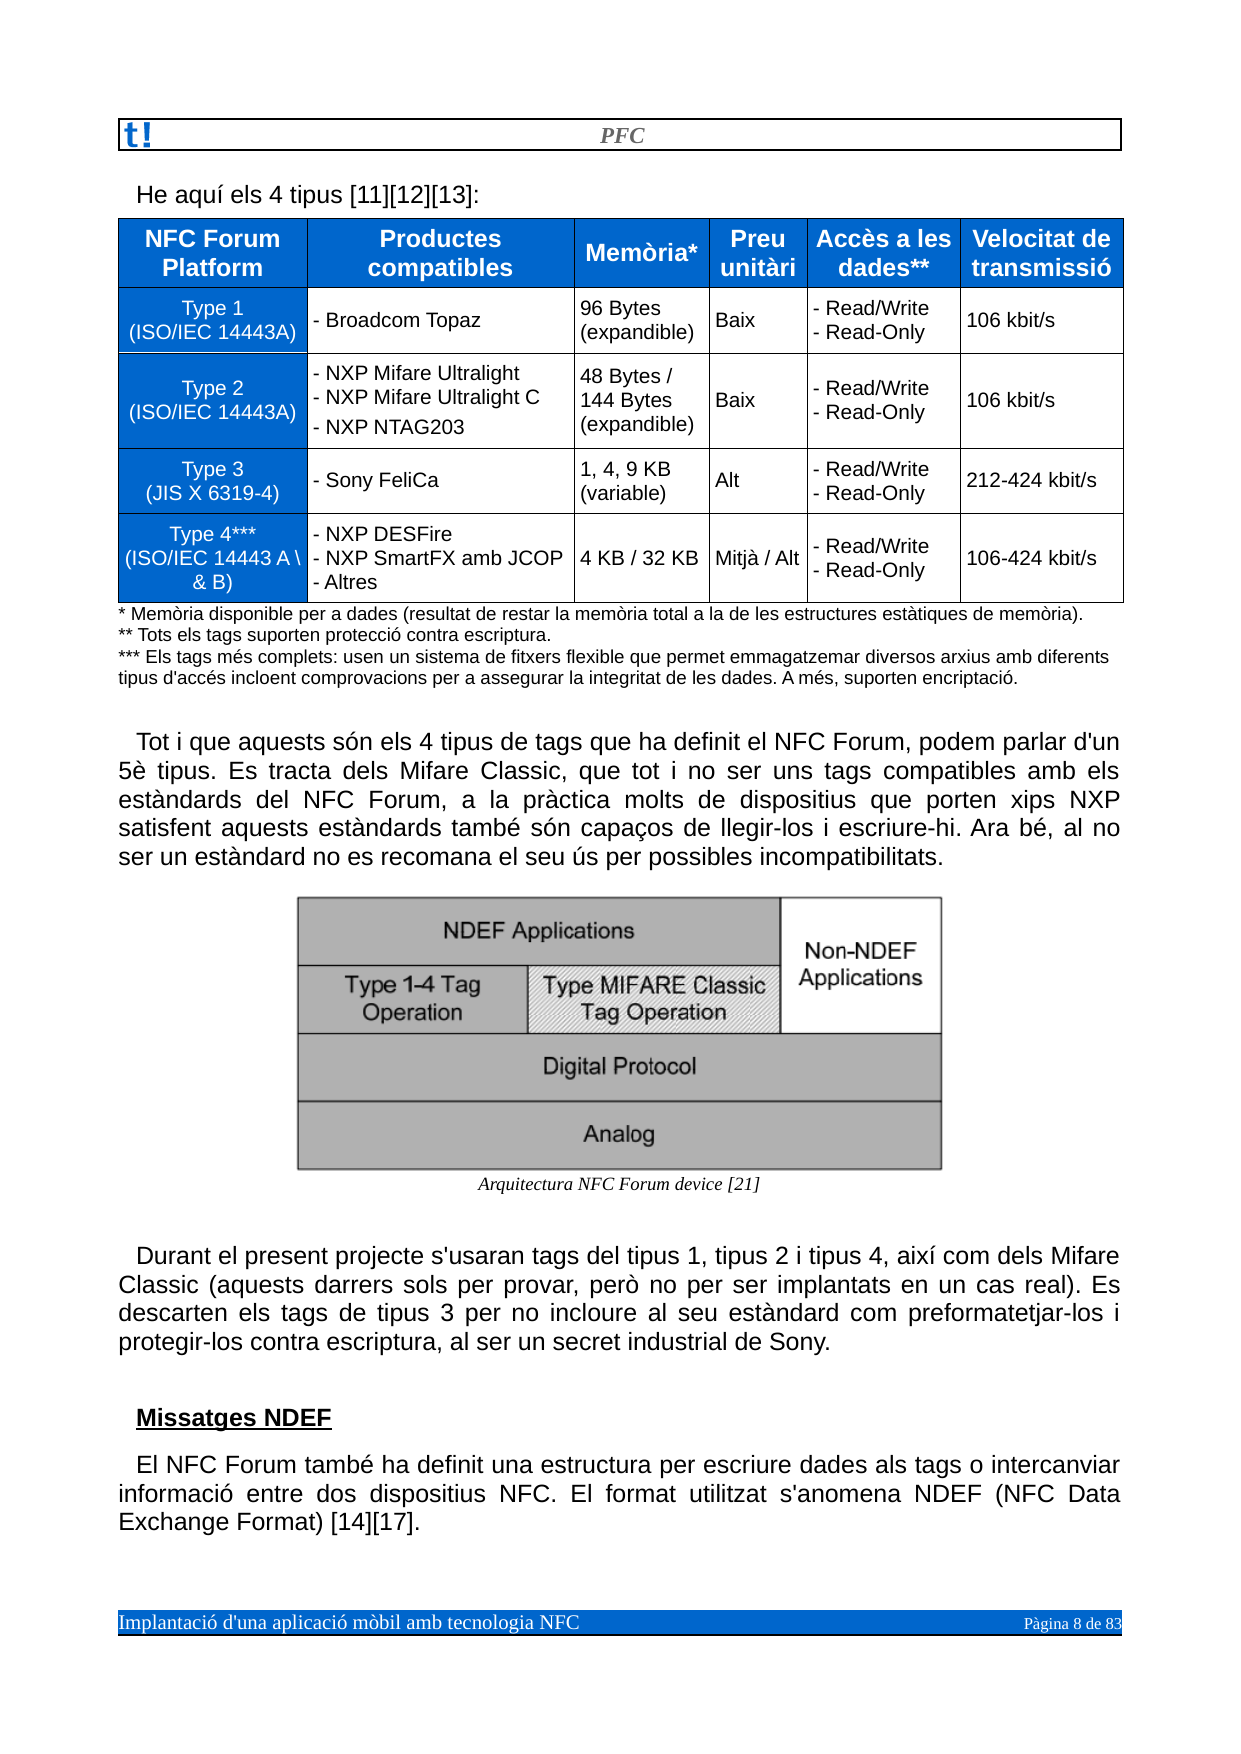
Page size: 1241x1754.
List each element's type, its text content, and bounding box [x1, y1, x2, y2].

table_header Preu unitàri [710, 219, 807, 287]
table_cell 1, 4, 9 KB (variable) [575, 449, 709, 513]
text He aquí els 4 tipus [11][12][13]: [118, 181, 1122, 209]
text Durant el present projecte s'usaran tags del tipus 1, tipus 2 i tipus 4, així com dels Mifare Classic (aquests darrers sols per provar, però no per ser implantats en un cas real). Es descarten els tags de tipus 3 per no incloure al seu estàndard com preformatetjar-los i protegir-los contra escriptura, al ser un secret industrial de Sony. [118, 1241, 1122, 1356]
table_header Productes compatibles [308, 219, 574, 287]
table_cell 96 Bytes (expandible) [575, 288, 709, 352]
table_cell Alt [710, 449, 807, 513]
text Tot i que aquests són els 4 tipus de tags que ha definit el NFC Forum, podem parlar d'un 5è tipus. Es tracta dels Mifare Classic, que tot i no ser uns tags compatibles amb els estàndards del NFC Forum, a la pràctica molts de dispositius que porten xips NXP satisfent aquests estàndards també són capaços de llegir-los i escriure-hi. Ara bé, al no ser un estàndard no es recomana el seu ús per possibles incompatibilitats. [118, 727, 1122, 871]
text * Memòria disponible per a dades (resultat de restar la memòria total a la de les estructures estàtiques de memòria). [118, 603, 1122, 624]
table_cell Type 3 (JIS X 6319-4) [119, 449, 307, 513]
table_cell 106 kbit/s [961, 354, 1123, 448]
text ** Tots els tags suporten protecció contra escriptura. [118, 624, 1122, 645]
table_header NFC Forum Platform [119, 219, 307, 287]
table_cell 106-424 kbit/s [961, 514, 1123, 602]
table_cell Type 1 (ISO/IEC 14443A) [119, 288, 307, 352]
table_cell - Sony FeliCa [308, 449, 574, 513]
table_cell - Read/Write - Read-Only [808, 354, 960, 448]
table_cell - Read/Write - Read-Only [808, 288, 960, 352]
table_header Memòria* [575, 219, 709, 287]
table_cell Type 2 (ISO/IEC 14443A) [119, 354, 307, 448]
table_cell Type 4*** (ISO/IEC 14443 A \& B) [119, 514, 307, 602]
table_cell - NXP Mifare Ultralight - NXP Mifare Ultralight C - NXP NTAG203 [308, 354, 574, 448]
text El NFC Forum també ha definit una estructura per escriure dades als tags o intercanviar informació entre dos dispositius NFC. El format utilitzat s'anomena NDEF (NFC Data Exchange Format) [14][17]. [118, 1450, 1122, 1536]
table_cell - NXP DESFire - NXP SmartFX amb JCOP - Altres [308, 514, 574, 602]
table_cell 48 Bytes / 144 Bytes (expandible) [575, 354, 709, 448]
table_cell 212-424 kbit/s [961, 449, 1123, 513]
table_cell - Broadcom Topaz [308, 288, 574, 352]
table_cell Baix [710, 354, 807, 448]
text Arquitectura NFC Forum device [21] [294, 1173, 946, 1194]
picture [123, 121, 151, 148]
table_cell 106 kbit/s [961, 288, 1123, 352]
table_header Accès a les dades** [808, 219, 960, 287]
table_cell - Read/Write - Read-Only [808, 514, 960, 602]
table_cell Mitjà / Alt [710, 514, 807, 602]
table_cell - Read/Write - Read-Only [808, 449, 960, 513]
text Missatges NDEF [118, 1403, 1122, 1432]
table_cell 4 KB / 32 KB [575, 514, 709, 602]
table_cell Baix [710, 288, 807, 352]
picture [294, 892, 946, 1173]
text *** Els tags més complets: usen un sistema de fitxers flexible que permet emmagatzemar diversos arxius amb diferents tipus d'accés incloent comprovacions per a assegurar la integritat de les dades. A més, suporten encriptació. [118, 645, 1122, 688]
table_header Velocitat de transmissió [961, 219, 1123, 287]
